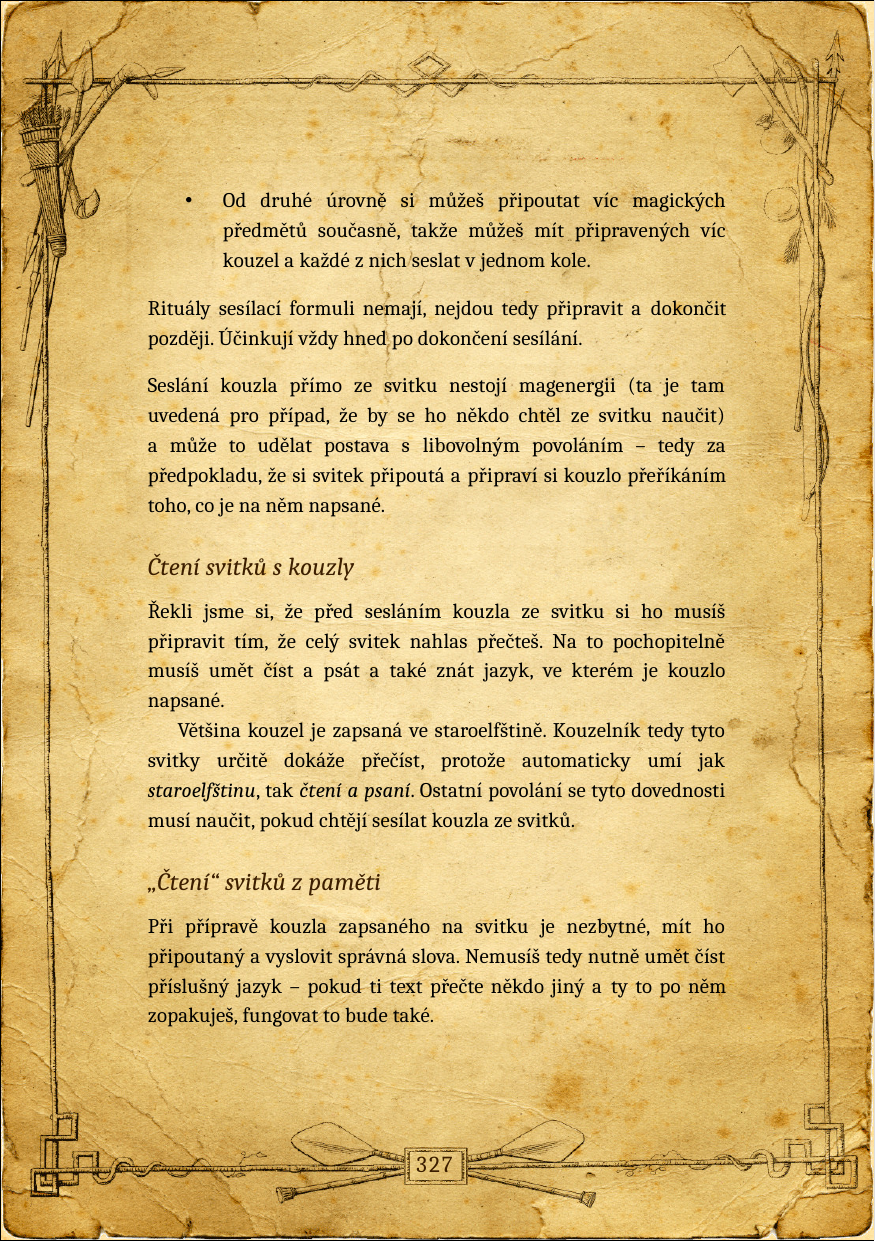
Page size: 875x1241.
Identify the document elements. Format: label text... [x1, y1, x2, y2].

list Od druhé úrovně si můžeš připoutat víc magických předmětů současně, takže můžeš mít připravených víc kouzel a⁠ každé z⁠ nich seslat v⁠ jednom kole. [185, 189, 726, 273]
text Při přípravě kouzla zapsaného na svitku je nezbytné, mít ho připoutaný a⁠ vyslovit správná slova. Nemusíš tedy nutně umět číst příslušný jazyk – pokud ti text přečte někdo jiný a⁠ ty to po něm zopakuješ, fungovat to bude také. [148, 914, 726, 1028]
text Rituály sesílací formuli nemají, nejdou tedy připravit a⁠ dokončit později. Účinkují vždy hned po dokončení sesílání. [148, 296, 726, 350]
text Seslání kouzla přímo ze svitku nestojí magenergii (ta je tam uvedená pro případ, že by se ho někdo chtěl ze svitku naučit) a⁠ může to udělat postava s⁠ libovolným povoláním – tedy za předpokladu, že si svitek připoutá a⁠ připraví si kouzlo přeříkáním toho, co je na něm napsané. [148, 374, 726, 517]
picture [1, 1, 874, 1240]
text Řekli jsme si, že před sesláním kouzla ze svitku si ho musíš připravit tím, že celý svitek nahlas přečteš. Na to pochopitelně musíš umět číst a⁠ psát a⁠ také znát jazyk, ve kterém je kouzlo napsané. Většina kouzel je zapsaná ve staroelfštině. Kouzelník tedy tyto svitky určitě dokáže přečíst, protože automaticky umí jak staroelfštinu, tak čtení a⁠ psaní. Ostatní povolání se tyto dovednosti musí naučit, pokud chtějí sesílat kouzla ze svitků. [148, 599, 726, 833]
subtitle Čtení svitků s⁠ kouzly [148, 553, 726, 582]
subtitle „Čtení“ svitků z⁠ paměti [148, 868, 726, 897]
